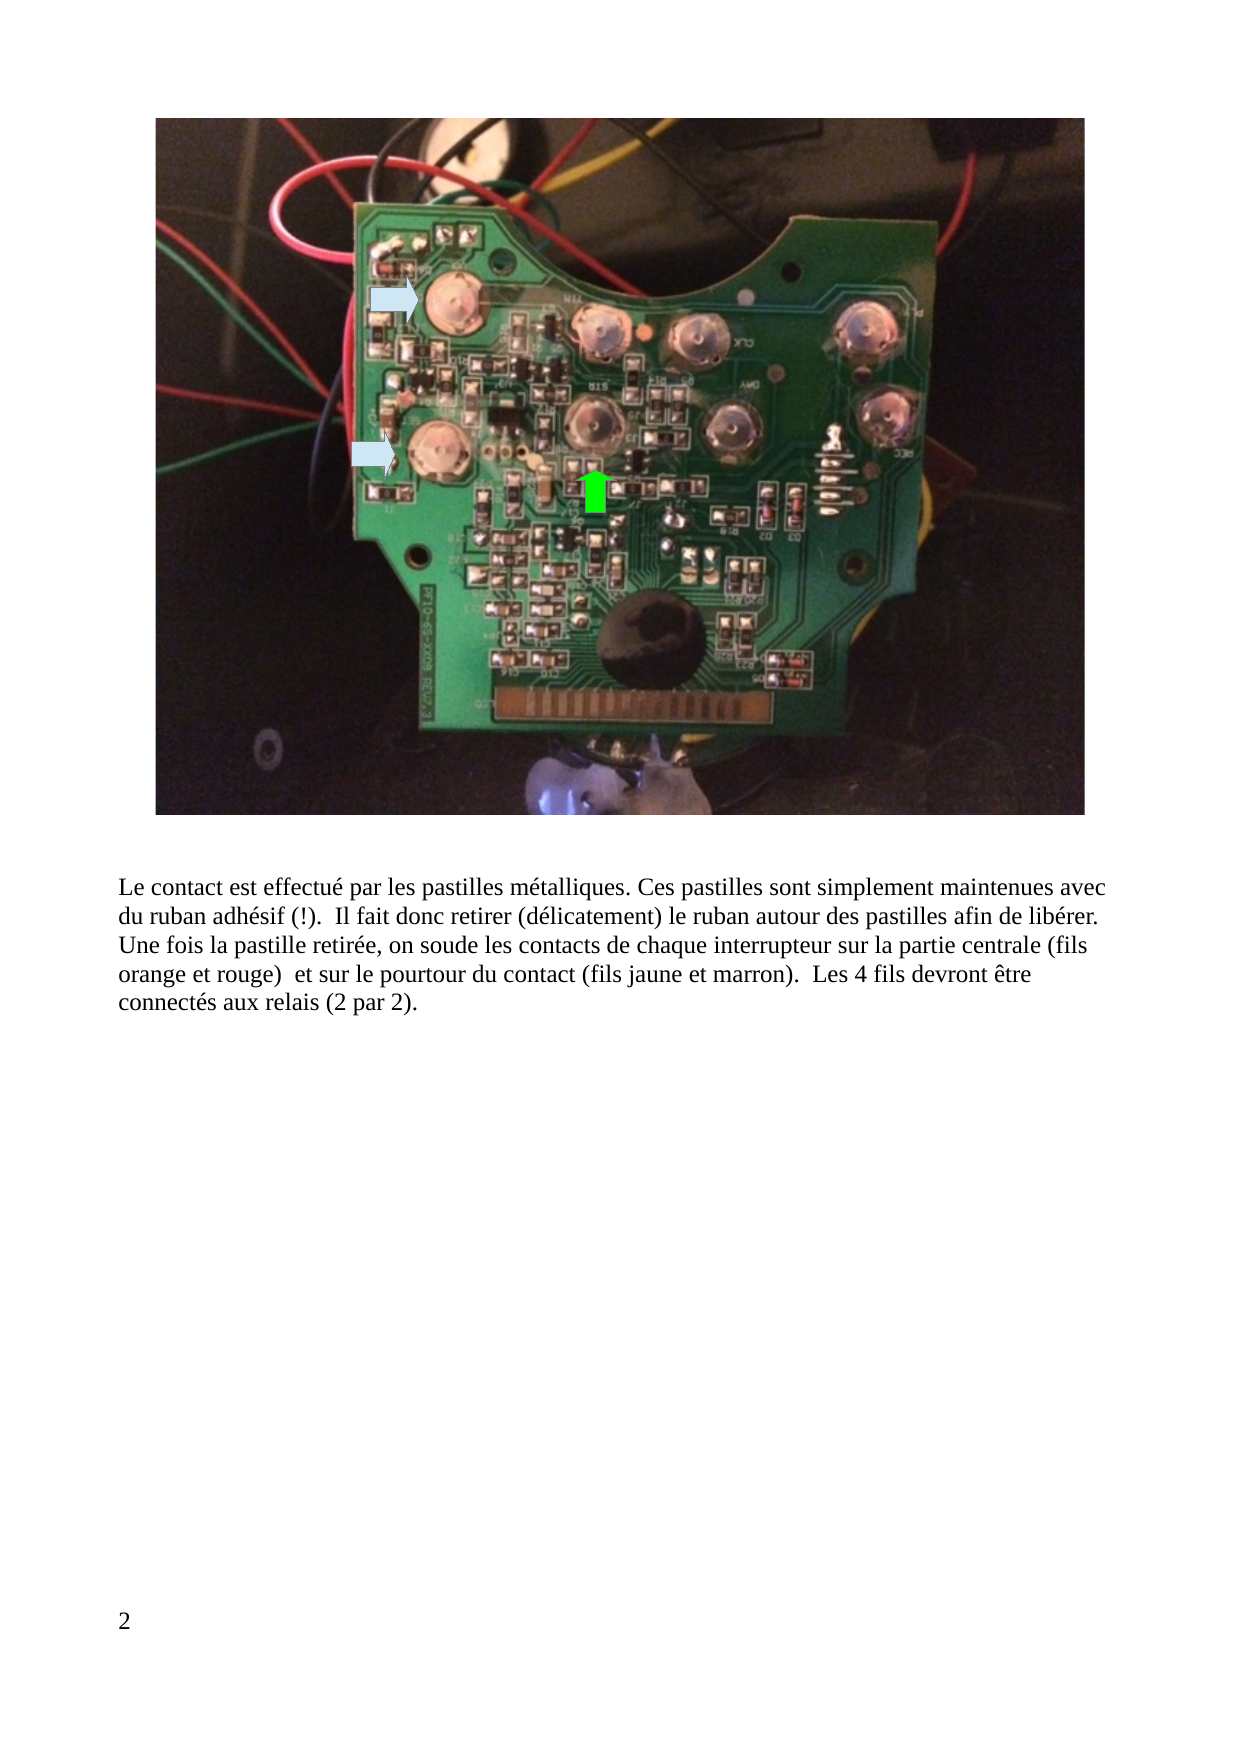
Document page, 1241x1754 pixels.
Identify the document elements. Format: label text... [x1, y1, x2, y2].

text Une fois la pastille retirée, on soude les contacts de chaque interrupteur sur la partie centrale (fils orange et rouge) et sur le pourtour du contact (fils jaune et marron). Les 4 fils devront être connectés aux relais (2 par 2). [118, 930, 1122, 1016]
picture [155, 118, 1085, 815]
text Le contact est effectué par les pastilles métalliques. Ces pastilles sont simplement maintenues avec du ruban adhésif (!). Il fait donc retirer (délicatement) le ruban autour des pastilles afin de libérer. [118, 872, 1122, 930]
